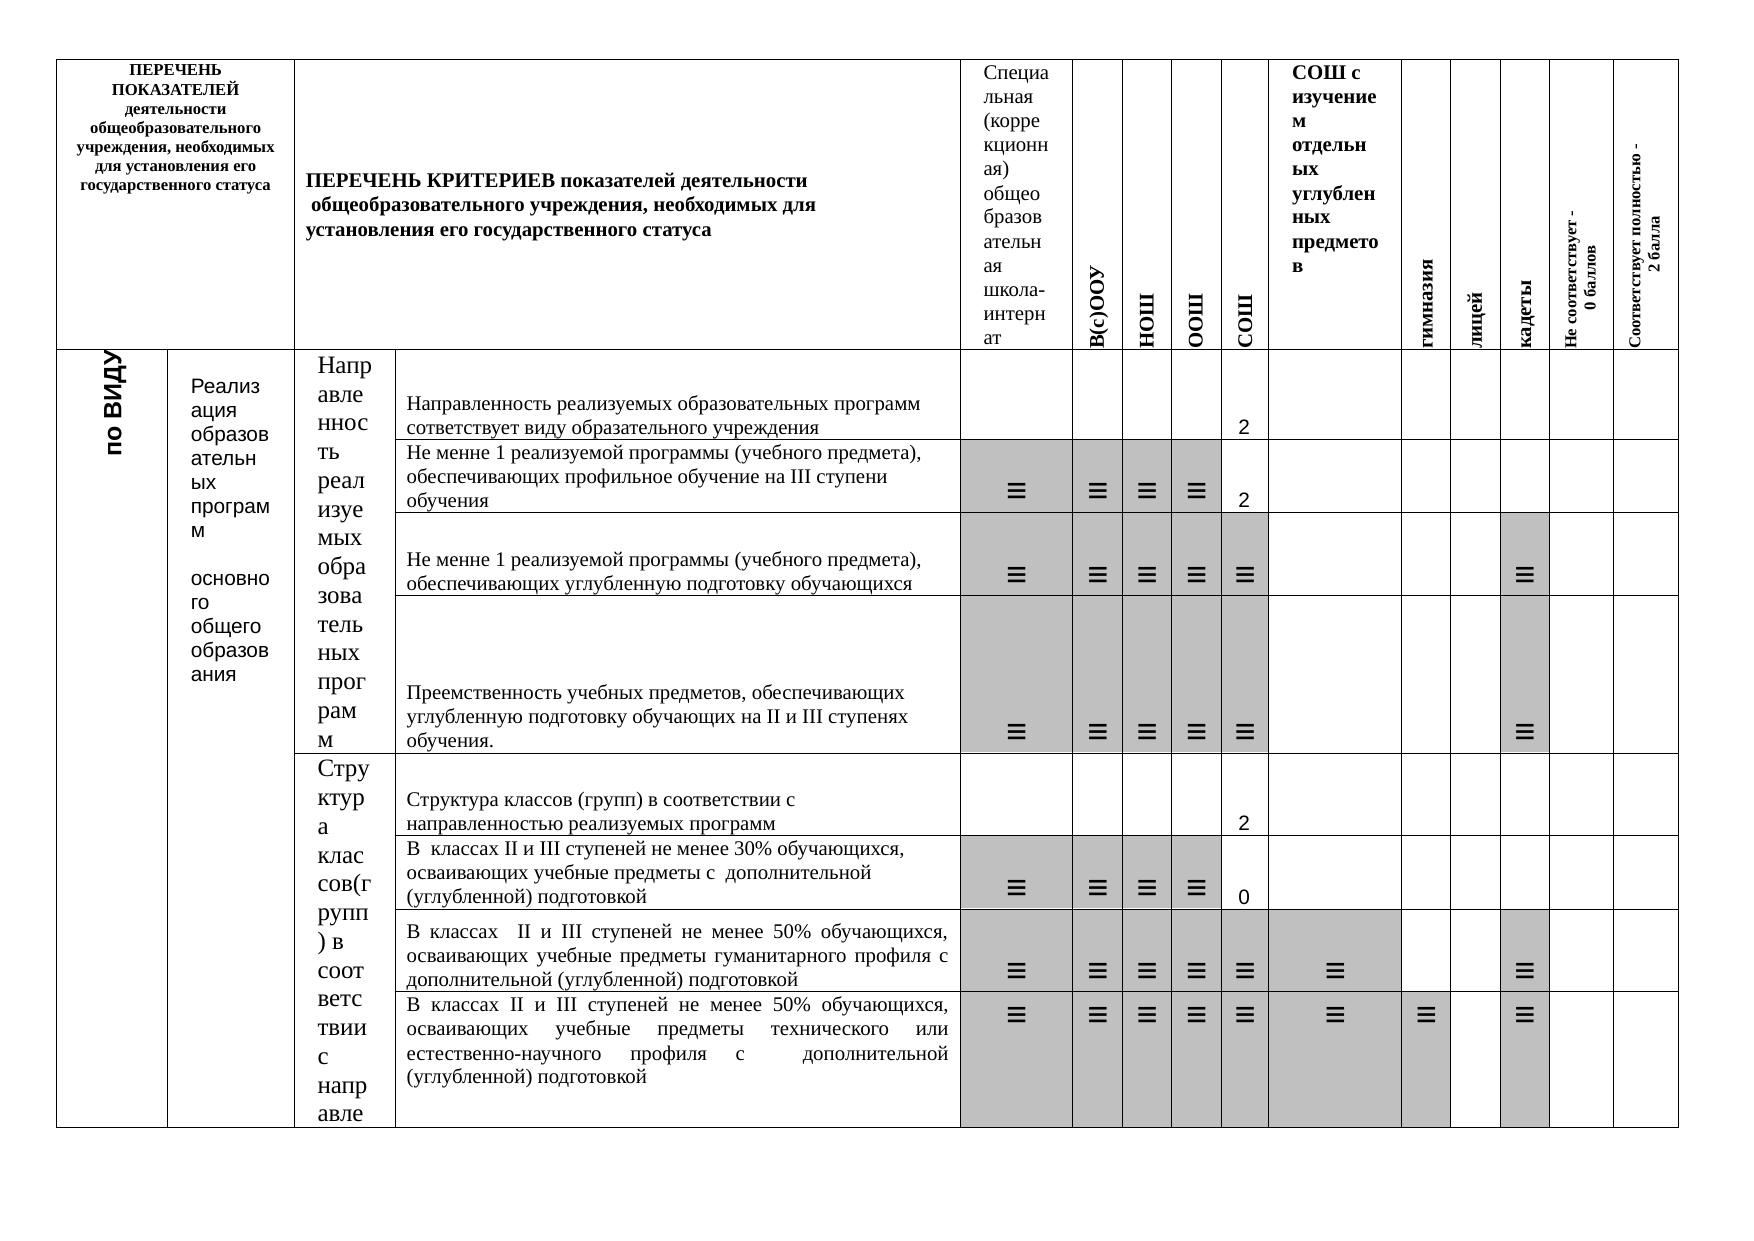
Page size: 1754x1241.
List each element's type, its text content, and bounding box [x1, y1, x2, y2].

table_cell [1451, 754, 1500, 835]
table_cell [1501, 350, 1549, 439]
table_cell Преемственность учебных предметов, обеспечивающих углубленную подготовку обучающих на II и III ступенях обучения. [396, 596, 960, 752]
table_cell по ВИДУ [57, 350, 167, 1127]
table_cell [1614, 910, 1678, 991]
table_cell Структура классов(групп) в соответствии с направле [295, 754, 395, 1127]
table_cell ≡ [1402, 992, 1450, 1127]
table_cell 2 [1222, 440, 1268, 512]
table_cell [1402, 910, 1450, 991]
table_cell [1614, 513, 1678, 595]
table_cell [1451, 992, 1500, 1127]
table_cell ≡ [1073, 836, 1122, 908]
table_cell [1451, 836, 1500, 908]
table_cell ≡ [961, 910, 1072, 991]
table_cell ≡ [1073, 910, 1122, 991]
table_cell ≡ [1123, 513, 1171, 595]
table_cell ≡ [961, 992, 1072, 1127]
table_cell [1269, 836, 1401, 908]
table_cell 0 [1222, 836, 1268, 908]
table_cell 2 [1222, 754, 1268, 835]
table_cell ≡ [1123, 910, 1171, 991]
table_cell [1501, 754, 1549, 835]
table_cell ≡ [961, 513, 1072, 595]
table_cell ≡ [1501, 910, 1549, 991]
table_cell [1550, 440, 1613, 512]
table_cell ≡ [1073, 596, 1122, 752]
table_cell [1073, 350, 1122, 439]
table_cell В классах II и III ступеней не менее 50% обучающихся, осваивающих учебные предметы технического или естественно-научного профиля с дополнительной (углубленной) подготовкой [396, 992, 960, 1127]
table_cell ≡ [1123, 596, 1171, 752]
table_cell Структура классов (групп) в соответствии с направленностью реализуемых программ [396, 754, 960, 835]
table_cell ≡ [1172, 513, 1221, 595]
table_cell [1614, 836, 1678, 908]
table_cell [1172, 350, 1221, 439]
table_cell ≡ [1172, 440, 1221, 512]
table_header Специальная (коррекционная) общеобразовательная школа-интернат [961, 60, 1072, 349]
table_cell [961, 350, 1072, 439]
table_cell ≡ [1123, 992, 1171, 1127]
table_cell [1550, 836, 1613, 908]
table_cell ≡ [1172, 992, 1221, 1127]
table_cell ≡ [1501, 513, 1549, 595]
table_cell [1614, 754, 1678, 835]
table_cell [1550, 910, 1613, 991]
table_cell [1269, 440, 1401, 512]
table_cell [1550, 754, 1613, 835]
table_cell ≡ [1123, 836, 1171, 908]
table_cell [1550, 350, 1613, 439]
table_cell ≡ [1269, 992, 1401, 1127]
table_cell [1451, 440, 1500, 512]
table_cell ≡ [1222, 513, 1268, 595]
table_header СОШ с изучением отдельных углубленных предметов [1269, 60, 1401, 349]
table_cell [1402, 440, 1450, 512]
table_cell [1269, 754, 1401, 835]
table_cell [1550, 513, 1613, 595]
table_cell [1073, 754, 1122, 835]
table_cell Не менне 1 реализуемой программы (учебного предмета), обеспечивающих углубленную подготовку обучающихся [396, 513, 960, 595]
table_cell 2 [1222, 350, 1268, 439]
table_cell ≡ [961, 596, 1072, 752]
table_cell ≡ [1073, 992, 1122, 1127]
table_cell [1550, 992, 1613, 1127]
table_cell [1402, 754, 1450, 835]
table_header Соответствует полностью - 2 балла [1614, 60, 1678, 349]
table_cell ≡ [1073, 440, 1122, 512]
table_header В(с)ООУ [1073, 60, 1122, 349]
table_cell ≡ [1269, 910, 1401, 991]
table_header ООШ [1172, 60, 1221, 349]
table_cell ≡ [961, 440, 1072, 512]
table_header СОШ [1222, 60, 1268, 349]
table_header ПЕРЕЧЕНЬ ПОКАЗАТЕЛЕЙ деятельности общеобразовательного учреждения, необходимых для установления его государственного статуса [57, 60, 294, 349]
table_cell [1451, 910, 1500, 991]
table_cell [1451, 596, 1500, 752]
table_cell ≡ [1501, 596, 1549, 752]
table_header НОШ [1123, 60, 1171, 349]
table_cell [1614, 992, 1678, 1127]
table_cell ≡ [1222, 910, 1268, 991]
table_cell Направленность реализуемых образовательных программ [295, 350, 395, 752]
table_cell ≡ [1172, 910, 1221, 991]
table_cell В классах II и III ступеней не менее 50% обучающихся, осваивающих учебные предметы гуманитарного профиля с дополнительной (углубленной) подготовкой [396, 910, 960, 991]
table_cell [1614, 596, 1678, 752]
table_cell ≡ [1172, 836, 1221, 908]
table_cell [1269, 513, 1401, 595]
table_cell [1501, 836, 1549, 908]
table_cell ≡ [1222, 596, 1268, 752]
table_cell [1402, 513, 1450, 595]
table_cell ≡ [1172, 596, 1221, 752]
table_cell [961, 754, 1072, 835]
table_cell Направленность реализуемых образовательных программ сответствует виду образательного учреждения [396, 350, 960, 439]
table_cell [1614, 440, 1678, 512]
table_cell [1402, 836, 1450, 908]
table_header лицей [1451, 60, 1500, 349]
table_cell [1269, 596, 1401, 752]
table_cell [1402, 350, 1450, 439]
table_cell Реализация образовательных программ основного общего образования [168, 350, 294, 1127]
table_cell [1614, 350, 1678, 439]
table_cell ≡ [1073, 513, 1122, 595]
table_cell В классах II и III ступеней не менее 30% обучающихся, осваивающих учебные предметы с дополнительной (углубленной) подготовкой [396, 836, 960, 908]
table_header кадеты [1501, 60, 1549, 349]
table_header ПЕРЕЧЕНЬ КРИТЕРИЕВ показателей деятельности общеобразовательного учреждения, необходимых для установления его государственного статуса [295, 60, 960, 349]
table_cell [1451, 350, 1500, 439]
table_cell ≡ [1501, 992, 1549, 1127]
table_cell [1501, 440, 1549, 512]
table_cell ≡ [1123, 440, 1171, 512]
table_cell [1123, 754, 1171, 835]
table_header гимназия [1402, 60, 1450, 349]
table_cell [1269, 350, 1401, 439]
table_cell [1550, 596, 1613, 752]
table_cell [1451, 513, 1500, 595]
table_cell ≡ [961, 836, 1072, 908]
table_cell [1172, 754, 1221, 835]
table_cell ≡ [1222, 992, 1268, 1127]
table_cell [1123, 350, 1171, 439]
table_cell Не менне 1 реализуемой программы (учебного предмета), обеспечивающих профильное обучение на III ступени обучения [396, 440, 960, 512]
table_header Не соответствует - 0 баллов [1550, 60, 1613, 349]
table_cell [1402, 596, 1450, 752]
